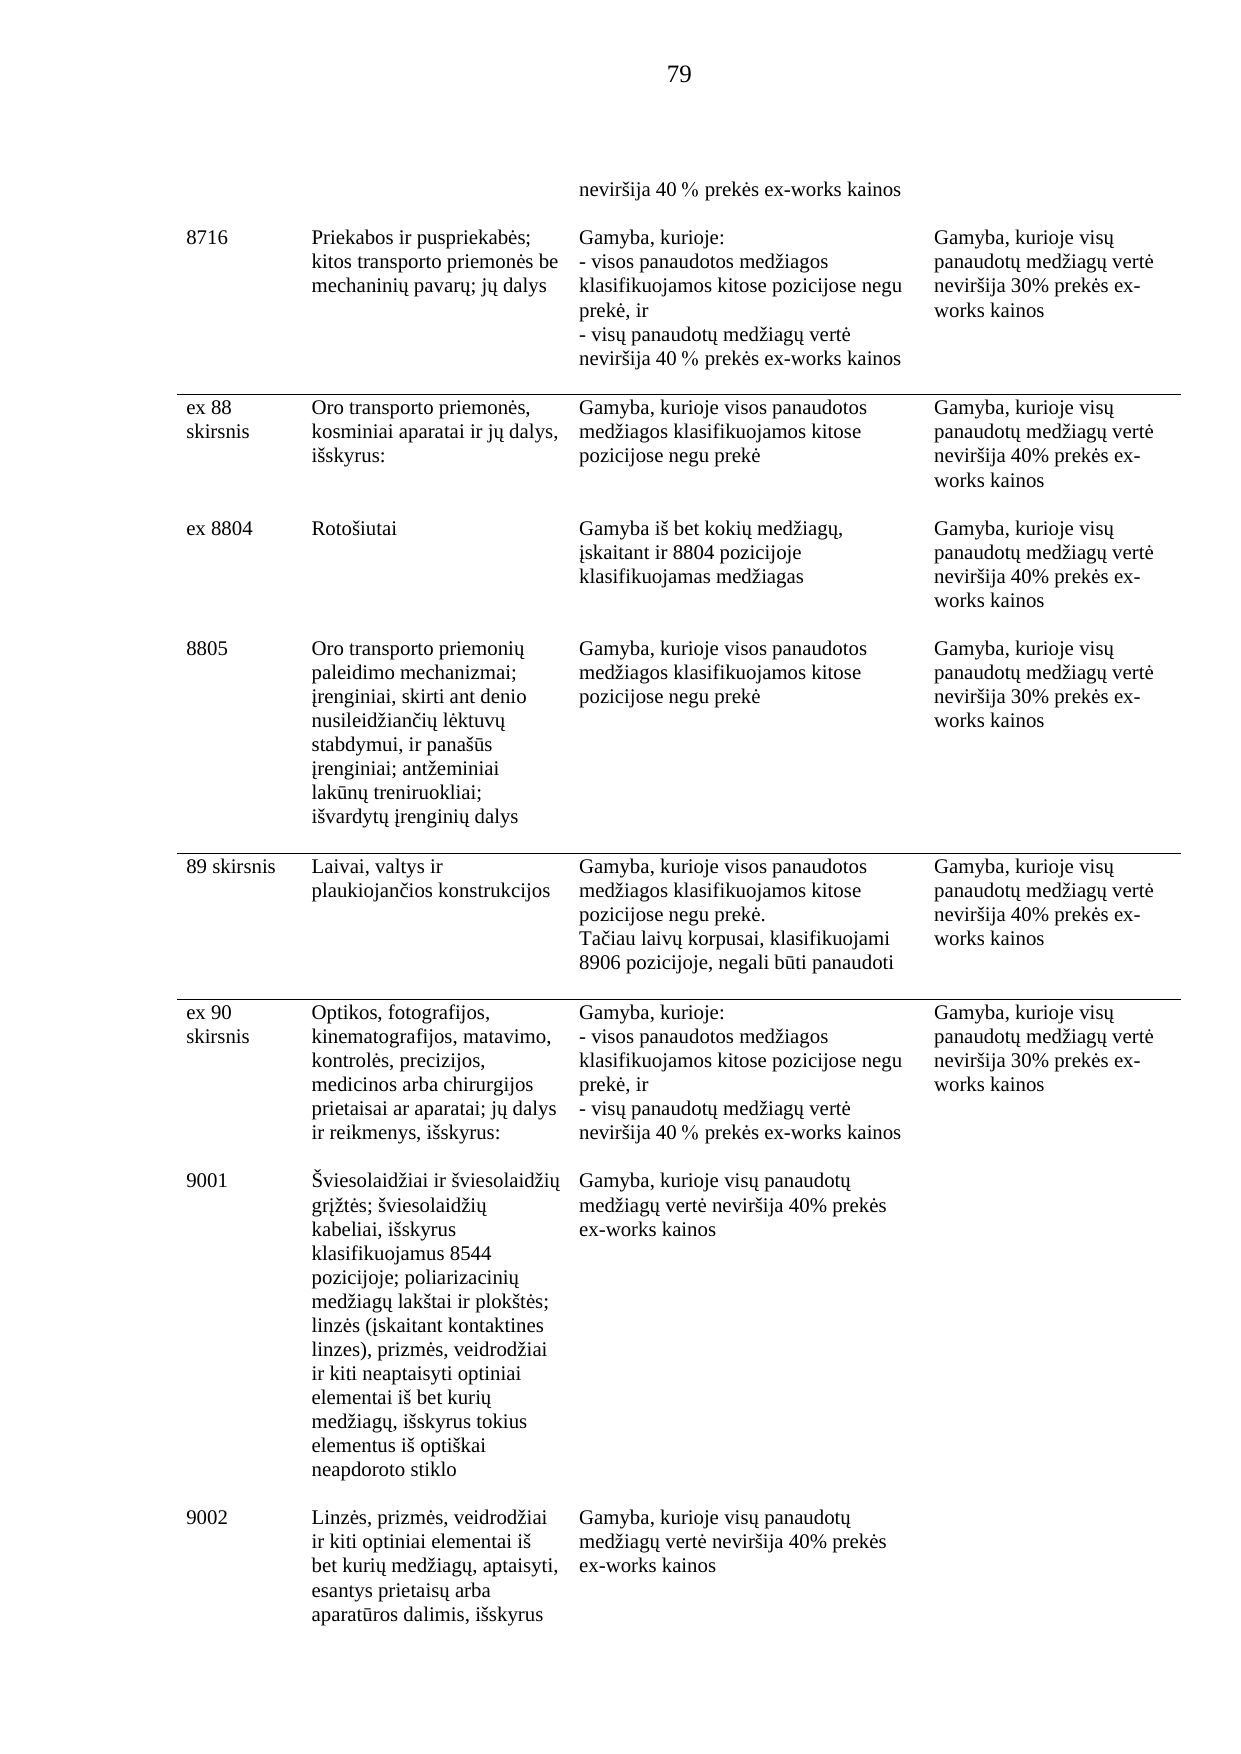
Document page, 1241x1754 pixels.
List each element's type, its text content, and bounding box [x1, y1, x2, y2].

table_cell Rotošiutai [303, 516, 570, 636]
table_cell 89 skirsnis [177, 854, 303, 998]
table_cell Šviesolaidžiai ir šviesolaidžių grįžtės; šviesolaidžių kabeliai, išskyrus klasifikuojamus 8544 pozicijoje; poliarizacinių medžiagų lakštai ir plokštės; linzės (įskaitant kontaktines linzes), prizmės, veidrodžiai ir kiti neaptaisyti optiniai elementai iš bet kurių medžiagų, išskyrus tokius elementus iš optiškai neapdoroto stiklo [303, 1169, 570, 1505]
table_cell [177, 177, 303, 225]
table_cell Gamyba, kurioje visų panaudotų medžiagų vertė neviršija 30% prekės ex-works kainos [925, 225, 1181, 322]
table_cell ex 8804 [177, 516, 303, 636]
table_cell 9001 [177, 1169, 303, 1505]
table_cell Gamyba iš bet kokių medžiagų, įskaitant ir 8804 pozicijoje klasifikuojamas medžiagas [570, 516, 925, 636]
table_cell Gamyba, kurioje visų panaudotų medžiagų vertė neviršija 40% prekės ex-works kainos [925, 395, 1181, 516]
table_cell Gamyba, kurioje visų panaudotų medžiagų vertė neviršija 30% prekės ex-works kainos [925, 636, 1181, 852]
table_cell Gamyba, kurioje: - visos panaudotos medžiagos klasifikuojamos kitose pozicijose negu prekė, ir [570, 225, 925, 322]
table_cell Gamyba, kurioje visų panaudotų medžiagų vertė neviršija 40% prekės ex-works kainos [925, 516, 1181, 636]
table_cell Gamyba, kurioje: - visos panaudotos medžiagos klasifikuojamos kitose pozicijose negu prekė, ir - visų panaudotų medžiagų vertė neviršija 40  prekės ex-works kainos [570, 1000, 925, 1168]
table_cell Gamyba, kurioje visos panaudotos medžiagos klasifikuojamos kitose pozicijose negu prekė [570, 636, 925, 852]
table_cell - visų panaudotų medžiagų vertė neviršija 40  prekės ex-works kainos [570, 322, 925, 394]
table_cell Gamyba, kurioje visų panaudotų medžiagų vertė neviršija 40% prekės ex-works kainos [925, 854, 1181, 998]
table_cell 8805 [177, 636, 303, 852]
table_cell ex 90 skirsnis [177, 1000, 303, 1168]
table_cell Gamyba, kurioje visos panaudotos medžiagos klasifikuojamos kitose pozicijose negu prekė. Tačiau laivų korpusai, klasifikuojami 8906 pozicijoje, negali būti panaudoti [570, 854, 925, 998]
table_cell Gamyba, kurioje visos panaudotos medžiagos klasifikuojamos kitose pozicijose negu prekė [570, 395, 925, 516]
table_cell [177, 322, 303, 394]
table_cell 8716 [177, 225, 303, 322]
table_cell Gamyba, kurioje visų panaudotų medžiagų vertė neviršija 40% prekės ex-works kainos [570, 1505, 925, 1626]
table_cell Linzės, prizmės, veidrodžiai ir kiti optiniai elementai iš bet kurių medžiagų, aptaisyti, esantys prietaisų arba aparatūros dalimis, išskyrus [303, 1505, 570, 1626]
table_cell 9002 [177, 1505, 303, 1626]
table_cell Priekabos ir puspriekabės; kitos transporto priemonės be mechaninių pavarų; jų dalys [303, 225, 570, 322]
table_cell [303, 322, 570, 394]
table_cell [925, 1505, 1181, 1626]
table_cell Laivai, valtys ir plaukiojančios konstrukcijos [303, 854, 570, 998]
table_cell neviršija 40  prekės ex-works kainos [570, 177, 925, 225]
table_cell [303, 177, 570, 225]
table_cell Gamyba, kurioje visų panaudotų medžiagų vertė neviršija 30% prekės ex-works kainos [925, 1000, 1181, 1168]
table_cell [925, 1169, 1181, 1505]
table_cell [925, 322, 1181, 394]
table_cell [925, 177, 1181, 225]
table_cell Gamyba, kurioje visų panaudotų medžiagų vertė neviršija 40% prekės ex-works kainos [570, 1169, 925, 1505]
table_cell ex 88 skirsnis [177, 395, 303, 516]
table_cell Optikos, fotografijos, kinematografijos, matavimo, kontrolės, precizijos, medicinos arba chirurgijos prietaisai ar aparatai; jų dalys ir reikmenys, išskyrus: [303, 1000, 570, 1168]
table_cell Oro transporto priemonės, kosminiai aparatai ir jų dalys, išskyrus: [303, 395, 570, 516]
table_cell Oro transporto priemonių paleidimo mechanizmai; įrenginiai, skirti ant denio nusileidžiančių lėktuvų stabdymui, ir panašūs įrenginiai; antžeminiai lakūnų treniruokliai; išvardytų įrenginių dalys [303, 636, 570, 852]
